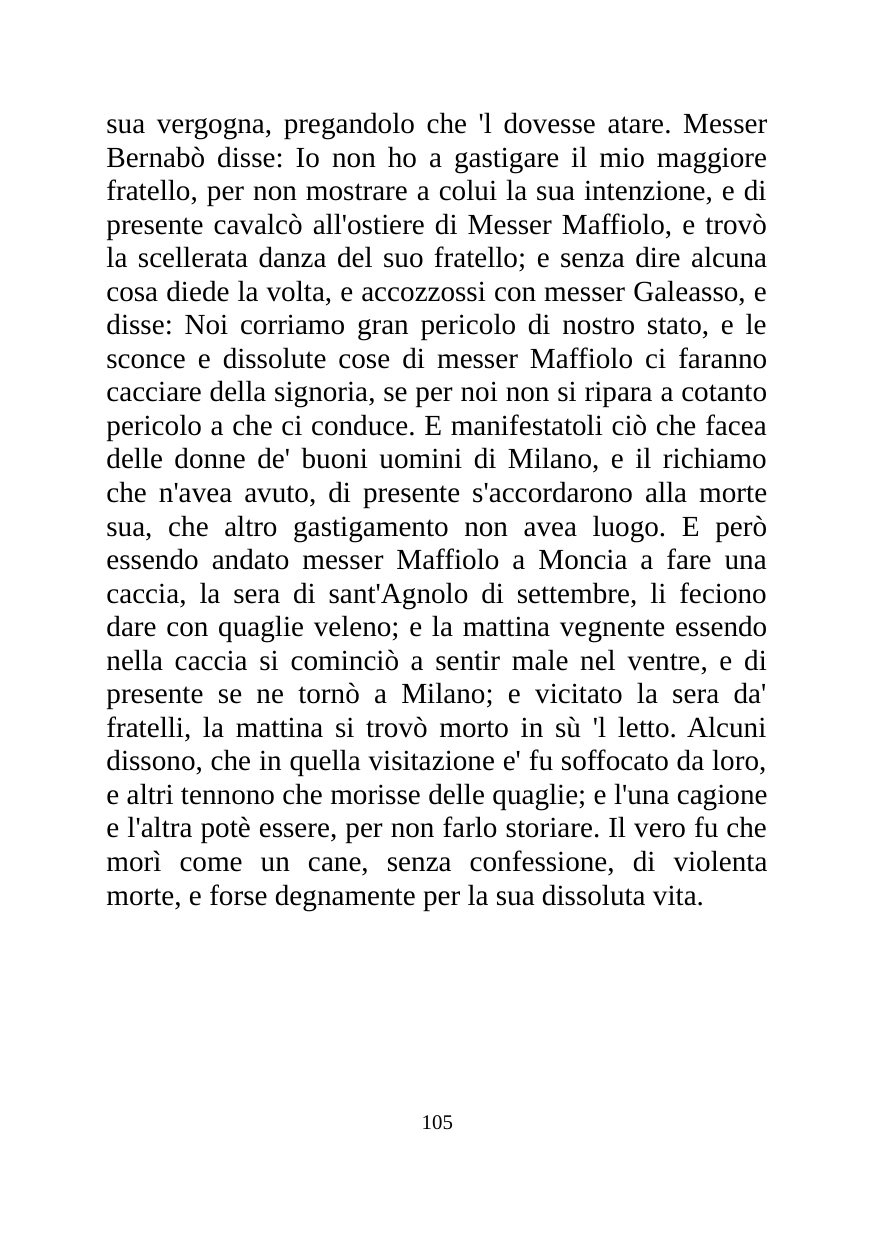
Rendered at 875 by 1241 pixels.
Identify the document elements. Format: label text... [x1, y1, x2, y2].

text sua vergogna, pregandolo che 'l dovesse atare. Messer Bernabò disse: Io non ho a gastigare il mio maggiore fratello, per non mostrare a colui la sua intenzione, e di presente cavalcò all'ostiere di Messer Maffiolo, e trovò la scellerata danza del suo fratello; e senza dire alcuna cosa diede la volta, e accozzossi con messer Galeasso, e disse: Noi corriamo gran pericolo di nostro stato, e le sconce e dissolute cose di messer Maffiolo ci faranno cacciare della signoria, se per noi non si ripara a cotanto pericolo a che ci conduce. E manifestatoli ciò che facea delle donne de' buoni uomini di Milano, e il richiamo che n'avea avuto, di presente s'accordarono alla morte sua, che altro gastigamento non avea luogo. E però essendo andato messer Maffiolo a Moncia a fare una caccia, la sera di sant'Agnolo di settembre, li feciono dare con quaglie veleno; e la mattina vegnente essendo nella caccia si cominciò a sentir male nel ventre, e di presente se ne tornò a Milano; e vicitato la sera da' fratelli, la mattina si trovò morto in sù 'l letto. Alcuni dissono, che in quella visitazione e' fu soffocato da loro, e altri tennono che morisse delle quaglie; e l'una cagione e l'altra potè essere, per non farlo storiare. Il vero fu che morì come un cane, senza confessione, di violenta morte, e forse degnamente per la sua dissoluta vita. [106, 106, 768, 911]
